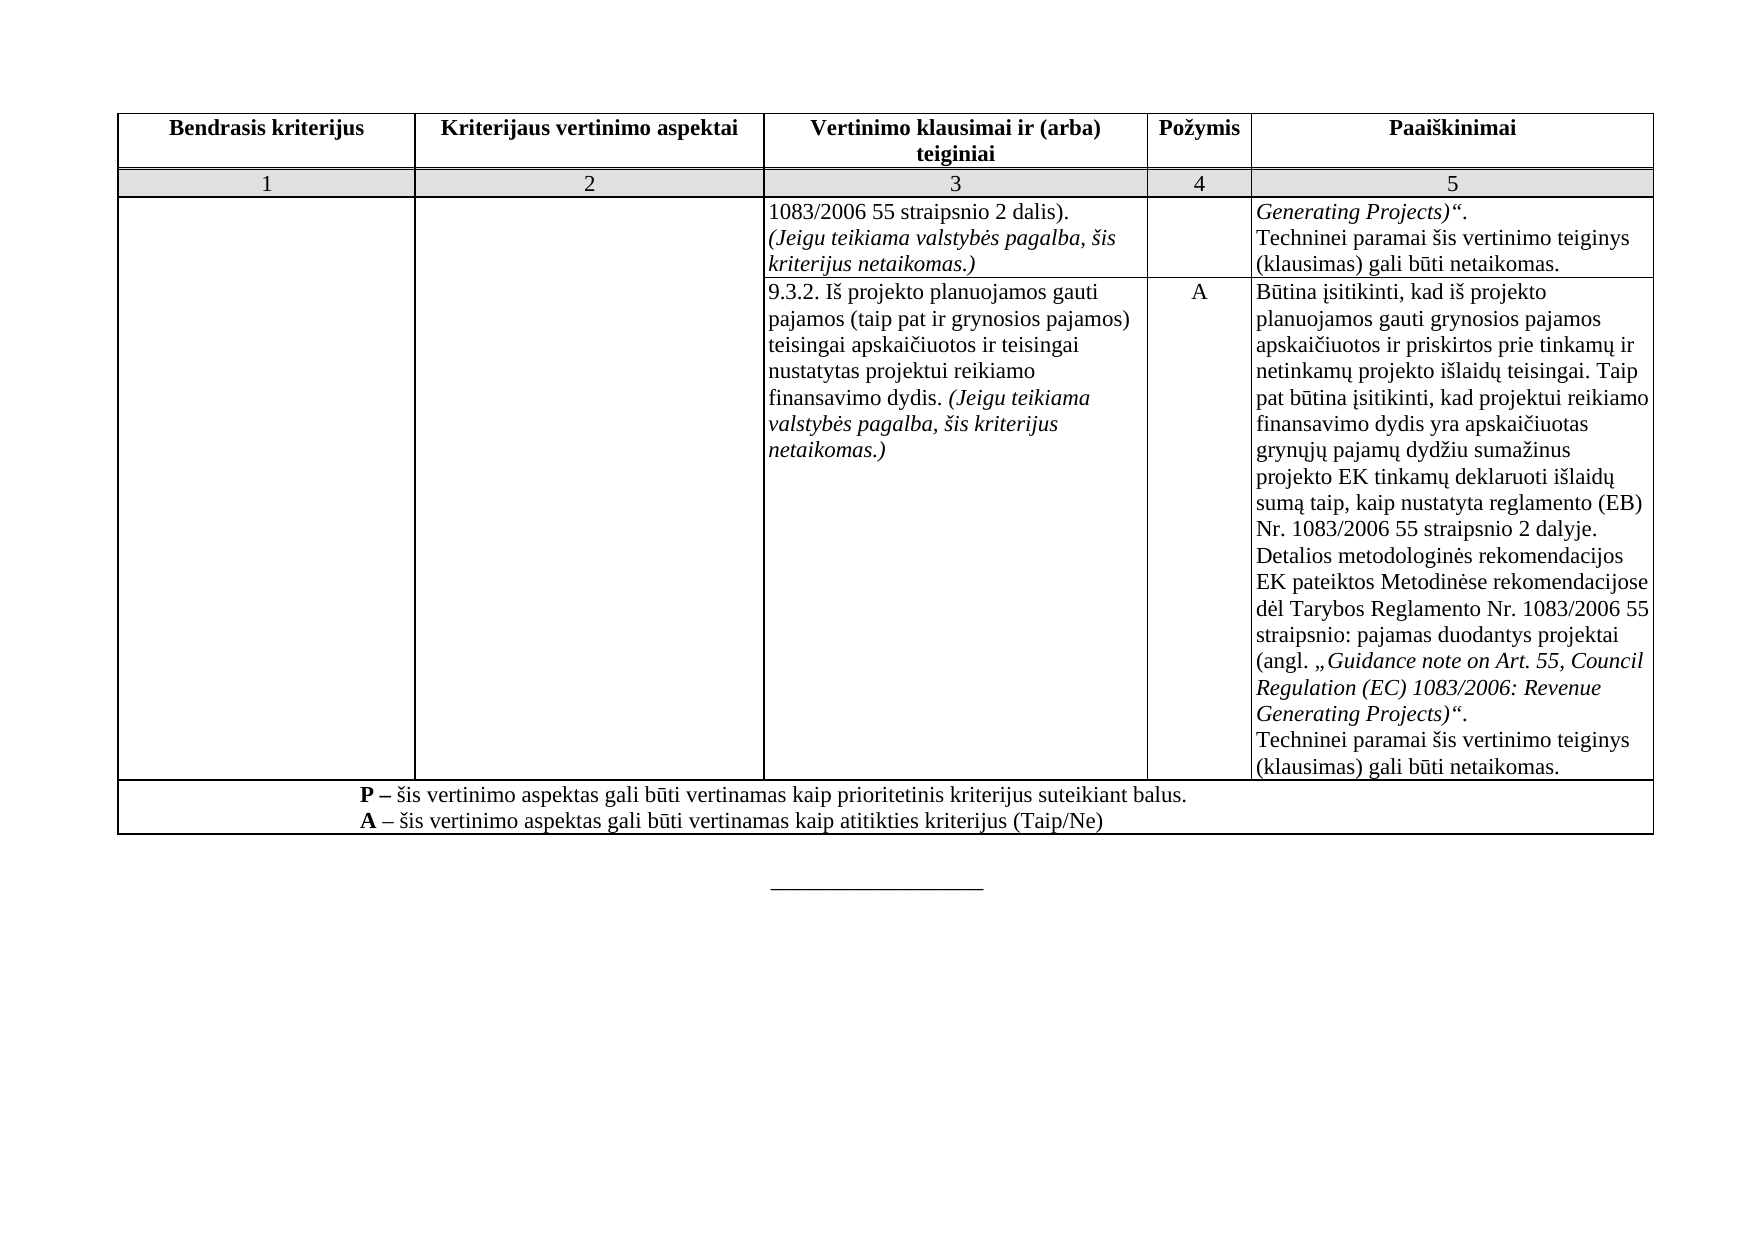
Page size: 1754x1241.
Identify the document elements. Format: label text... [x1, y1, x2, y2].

table_cell [1148, 198, 1251, 277]
table_cell [416, 198, 763, 779]
table_cell Būtina įsitikinti, kad iš projekto planuojamos gauti grynosios pajamos apskaičiuotos ir priskirtos prie tinkamų ir netinkamų projekto išlaidų teisingai. Taip pat būtina įsitikinti, kad projektui reikiamo finansavimo dydis yra apskaičiuotas grynųjų pajamų dydžiu sumažinus projekto EK tinkamų deklaruoti išlaidų sumą taip, kaip nustatyta reglamento (EB) Nr. 1083/2006 55 straipsnio 2 dalyje. Detalios metodologinės rekomendacijos EK pateiktos Metodinėse rekomendacijose dėl Tarybos Reglamento Nr. 1083/2006 55 straipsnio: pajamas duodantys projektai (angl. „Guidance note on Art. 55, Council Regulation (EC) 1083/2006: Revenue Generating Projects)“. Techninei paramai šis vertinimo teiginys (klausimas) gali būti netaikomas. [1252, 278, 1653, 779]
table_cell P – šis vertinimo aspektas gali būti vertinamas kaip prioritetinis kriterijus suteikiant balus. A – šis vertinimo aspektas gali būti vertinamas kaip atitikties kriterijus (Taip/Ne) [119, 781, 1653, 833]
table_header Požymis [1148, 114, 1251, 167]
text _________________ [118, 864, 1635, 892]
table_header Vertinimo klausimai ir (arba) teiginiai [765, 114, 1147, 167]
table_cell 5 [1252, 170, 1653, 196]
table_cell 2 [416, 170, 763, 196]
table_cell 3 [765, 170, 1147, 196]
table_cell 1 [119, 170, 414, 196]
table_cell 1083/2006 55 straipsnio 2 dalis). (Jeigu teikiama valstybės pagalba, šis kriterijus netaikomas.) [765, 198, 1147, 277]
table_cell Generating Projects)“. Techninei paramai šis vertinimo teiginys (klausimas) gali būti netaikomas. [1252, 198, 1653, 277]
table_cell [119, 198, 414, 779]
table_header Bendrasis kriterijus [119, 114, 414, 167]
table_cell A [1148, 278, 1251, 779]
table_cell 9.3.2. Iš projekto planuojamos gauti pajamos (taip pat ir grynosios pajamos) teisingai apskaičiuotos ir teisingai nustatytas projektui reikiamo finansavimo dydis. (Jeigu teikiama valstybės pagalba, šis kriterijus netaikomas.) [765, 278, 1147, 779]
table_header Paaiškinimai [1252, 114, 1653, 167]
table_cell 4 [1148, 170, 1251, 196]
table_header Kriterijaus vertinimo aspektai [416, 114, 763, 167]
